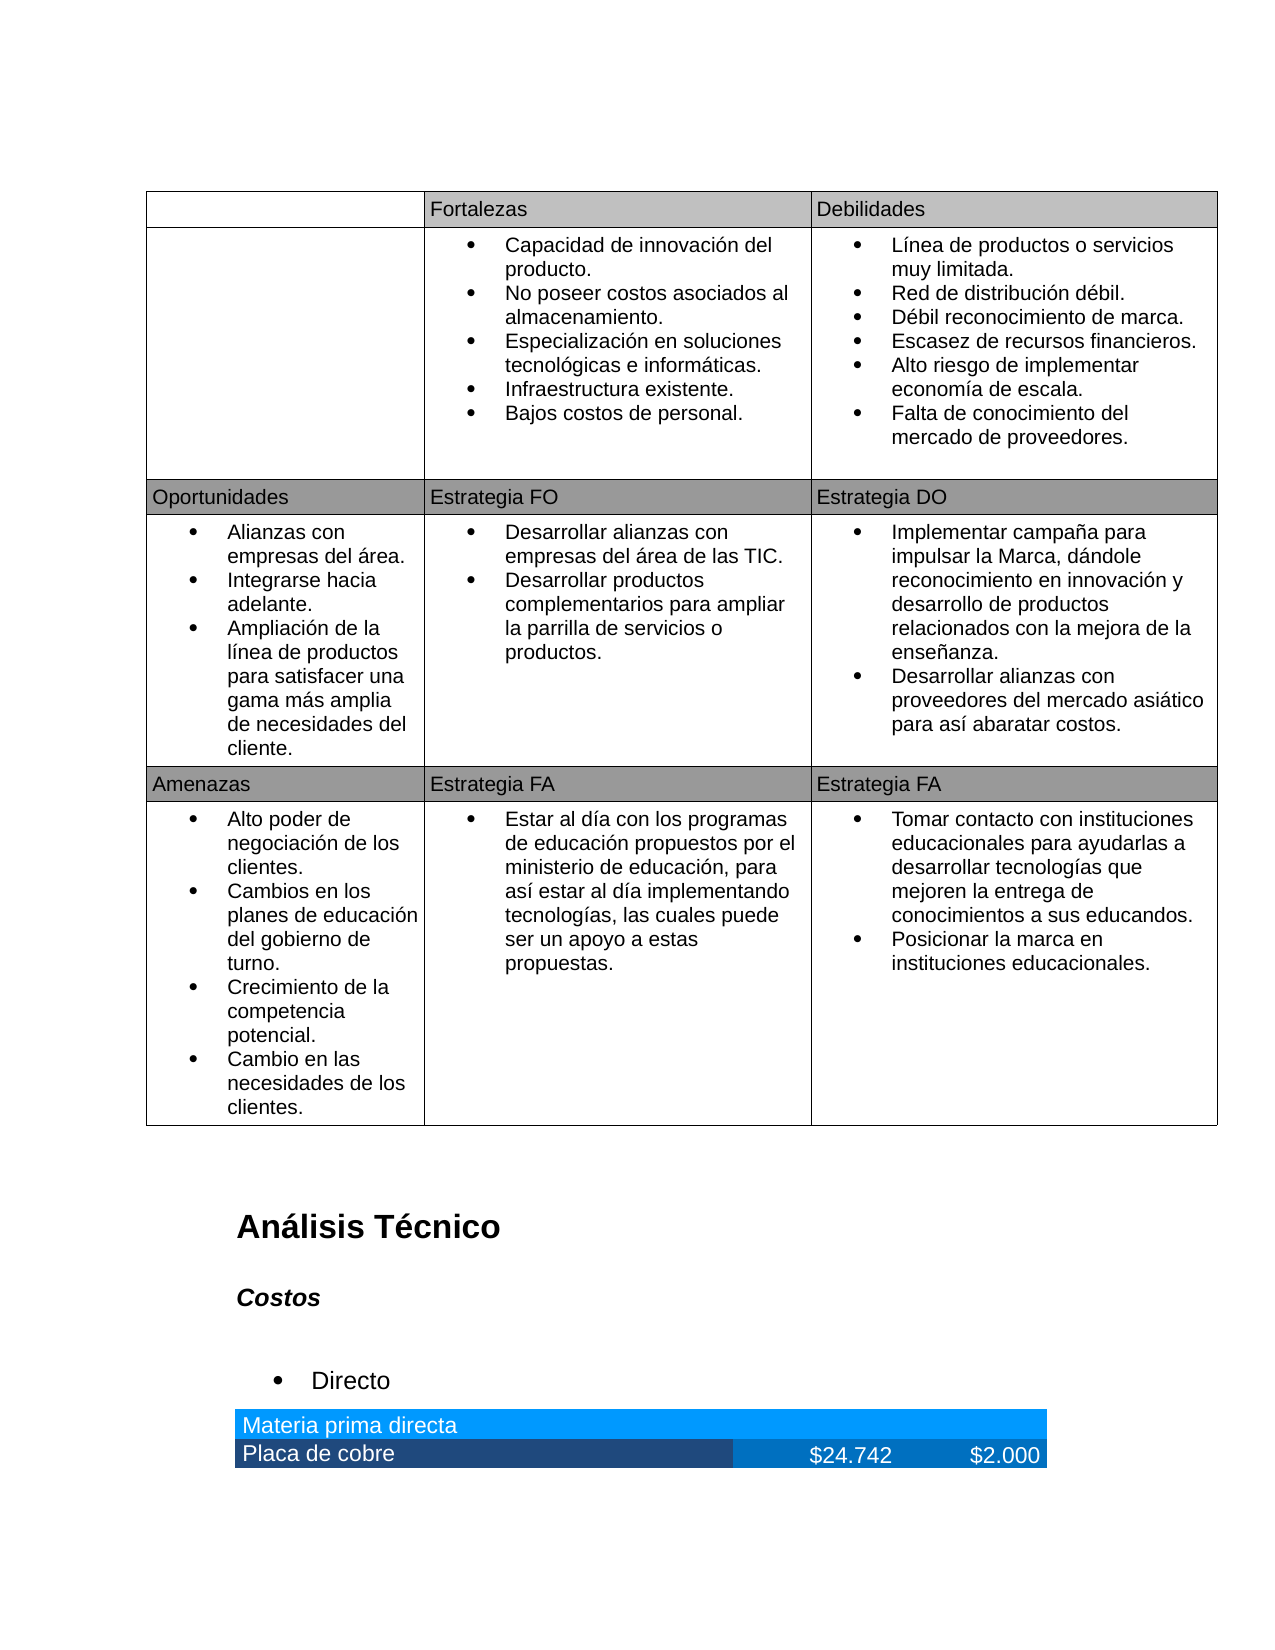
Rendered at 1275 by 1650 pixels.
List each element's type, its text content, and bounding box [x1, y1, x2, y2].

table_header [147, 192, 424, 227]
subtitle Análisis Técnico [236, 1207, 1127, 1246]
table_cell Línea de productos o servicios muy limitada. Red de distribución débil. Débil reconocimiento de marca. Escasez de recursos financieros. Alto riesgo de implementar economía de escala. Falta de conocimiento del mercado de proveedores. [812, 228, 1217, 479]
table_header [733, 1409, 899, 1439]
list Directo [274, 1366, 1127, 1395]
table_cell $24.742 [733, 1439, 899, 1468]
table_cell Placa de cobre [235, 1439, 733, 1468]
table_cell Oportunidades [147, 480, 424, 514]
table_header Materia prima directa [235, 1409, 733, 1439]
table_header Fortalezas [425, 192, 811, 227]
table_cell Capacidad de innovación del producto. No poseer costos asociados al almacenamiento. Especialización en soluciones tecnológicas e informáticas. Infraestructura existente. Bajos costos de personal. [425, 228, 811, 479]
table_cell Estrategia FO [425, 480, 811, 514]
table_cell [147, 228, 424, 479]
table_cell Estar al día con los programas de educación propuestos por el ministerio de educación, para así estar al día implementando tecnologías, las cuales puede ser un apoyo a estas propuestas. [425, 802, 811, 1124]
table_cell Estrategia FA [425, 767, 811, 801]
table_cell Desarrollar alianzas con empresas del área de las TIC. Desarrollar productos complementarios para ampliar la parrilla de servicios o productos. [425, 515, 811, 766]
table_cell Implementar campaña para impulsar la Marca, dándole reconocimiento en innovación y desarrollo de productos relacionados con la mejora de la enseñanza. Desarrollar alianzas con proveedores del mercado asiático para así abaratar costos. [812, 515, 1217, 766]
table_cell Amenazas [147, 767, 424, 801]
table_cell Alto poder de negociación de los clientes. Cambios en los planes de educación del gobierno de turno. Crecimiento de la competencia potencial. Cambio en las necesidades de los clientes. [147, 802, 424, 1124]
table_cell Estrategia FA [812, 767, 1217, 801]
table_cell Tomar contacto con instituciones educacionales para ayudarlas a desarrollar tecnologías que mejoren la entrega de conocimientos a sus educandos. Posicionar la marca en instituciones educacionales. [812, 802, 1217, 1124]
table_header Debilidades [812, 192, 1217, 227]
table_cell Estrategia DO [812, 480, 1217, 514]
table_cell $2.000 [899, 1439, 1047, 1468]
subtitle Costos [236, 1283, 1127, 1312]
table_header [899, 1409, 1047, 1439]
table_cell Alianzas con empresas del área. Integrarse hacia adelante. Ampliación de la línea de productos para satisfacer una gama más amplia de necesidades del cliente. [147, 515, 424, 766]
